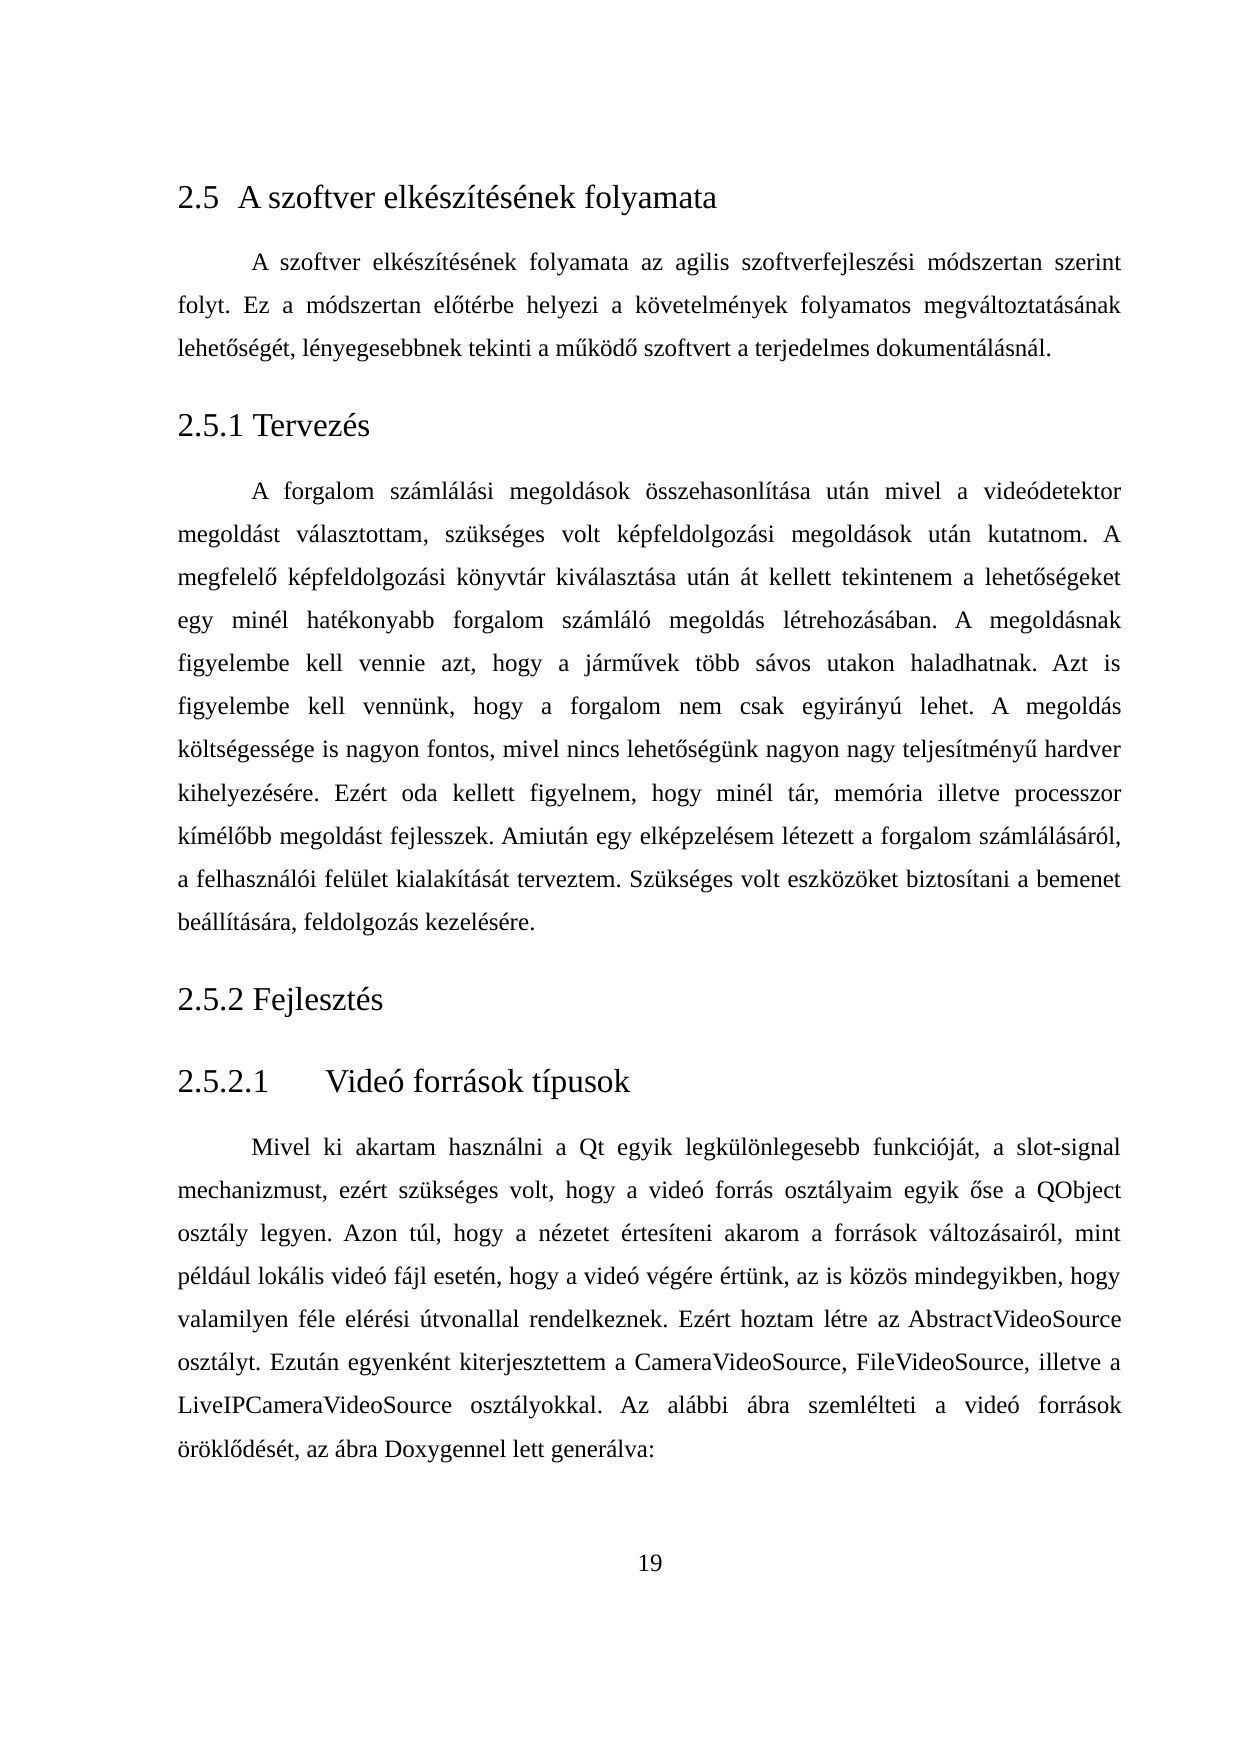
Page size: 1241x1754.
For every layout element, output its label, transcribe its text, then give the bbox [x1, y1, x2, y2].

subtitle Tervezés [177, 406, 1122, 444]
text Mivel ki akartam használni a Qt egyik legkülönlegesebb funkcióját, a slot-signal mechanizmust, ezért szükséges volt, hogy a videó forrás osztályaim egyik őse a QObject osztály legyen. Azon túl, hogy a nézetet értesíteni akarom a források változásairól, mint például lokális videó fájl esetén, hogy a videó végére értünk, az is közös mindegyikben, hogy valamilyen féle elérési útvonallal rendelkeznek. Ezért hoztam létre az AbstractVideoSource osztályt. Ezután egyenként kiterjesztettem a CameraVideoSource, FileVideoSource, illetve a LiveIPCameraVideoSource osztályokkal. Az alábbi ábra szemlélteti a videó források öröklődését, az ábra Doxygennel lett generálva: [177, 1132, 1122, 1462]
subtitle Fejlesztés [177, 979, 1122, 1018]
text A forgalom számlálási megoldások összehasonlítása után mivel a videódetektor megoldást választottam, szükséges volt képfeldolgozási megoldások után kutatnom. A megfelelő képfeldolgozási könyvtár kiválasztása után át kellett tekintenem a lehetőségeket egy minél hatékonyabb forgalom számláló megoldás létrehozásában. A megoldásnak figyelembe kell vennie azt, hogy a járművek több sávos utakon haladhatnak. Azt is figyelembe kell vennünk, hogy a forgalom nem csak egyirányú lehet. A megoldás költségessége is nagyon fontos, mivel nincs lehetőségünk nagyon nagy teljesítményű hardver kihelyezésére. Ezért oda kellett figyelnem, hogy minél tár, memória illetve processzor kímélőbb megoldást fejlesszek. Amiután egy elképzelésem létezett a forgalom számlálásáról, a felhasználói felület kialakítását terveztem. Szükséges volt eszközöket biztosítani a bemenet beállítására, feldolgozás kezelésére. [177, 476, 1122, 936]
text A szoftver elkészítésének folyamata az agilis szoftverfejleszési módszertan szerint folyt. Ez a módszertan előtérbe helyezi a követelmények folyamatos megváltoztatásának lehetőségét, lényegesebbnek tekinti a működő szoftvert a terjedelmes dokumentálásnál. [177, 247, 1122, 362]
subtitle Videó források típusok [177, 1062, 1122, 1100]
subtitle A szoftver elkészítésének folyamata [177, 177, 1122, 216]
